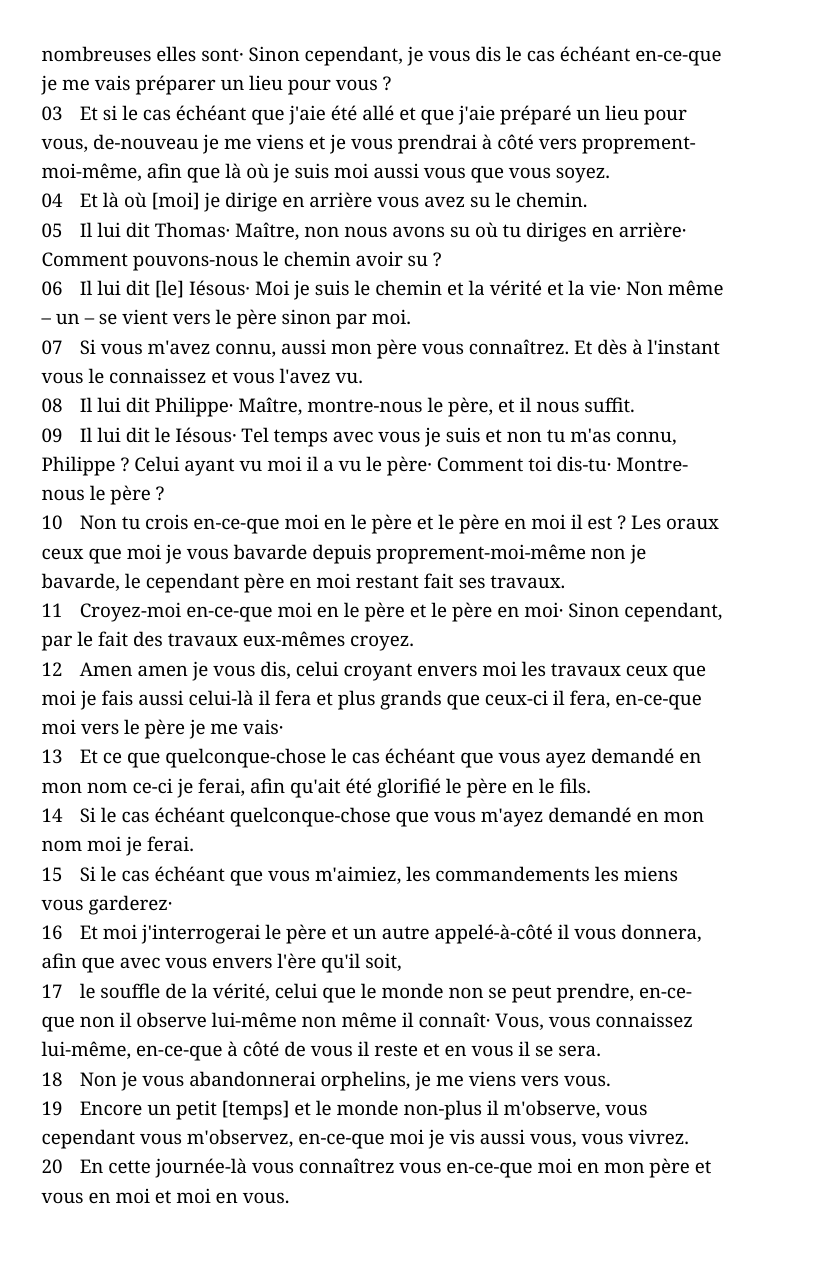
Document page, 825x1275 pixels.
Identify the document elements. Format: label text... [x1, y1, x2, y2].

text nombreuses elles sont· Sinon cependant, je vous dis le cas échéant en-ce-que je me vais préparer un lieu pour vous ? 03 Et si le cas échéant que j'aie été allé et que j'aie préparé un lieu pour vous, de-nouveau je me viens et je vous prendrai à côté vers proprement-moi-même, afin que là où je suis moi aussi vous que vous soyez. 04 Et là où [moi] je dirige en arrière vous avez su le chemin. 05 Il lui dit Thomas· Maître, non nous avons su où tu diriges en arrière· Comment pouvons-nous le chemin avoir su ? 06 Il lui dit [le] Iésous· Moi je suis le chemin et la vérité et la vie· Non même – un – se vient vers le père sinon par moi. 07 Si vous m'avez connu, aussi mon père vous connaîtrez. Et dès à l'instant vous le connaissez et vous l'avez vu. 08 Il lui dit Philippe· Maître, montre-nous le père, et il nous suffit. 09 Il lui dit le Iésous· Tel temps avec vous je suis et non tu m'as connu, Philippe ? Celui ayant vu moi il a vu le père· Comment toi dis-tu· Montre-nous le père ? 10 Non tu crois en-ce-que moi en le père et le père en moi il est ? Les oraux ceux que moi je vous bavarde depuis proprement-moi-même non je bavarde, le cependant père en moi restant fait ses travaux. 11 Croyez-moi en-ce-que moi en le père et le père en moi· Sinon cependant, par le fait des travaux eux-mêmes croyez. 12 Amen amen je vous dis, celui croyant envers moi les travaux ceux que moi je fais aussi celui-là il fera et plus grands que ceux-ci il fera, en-ce-que moi vers le père je me vais· 13 Et ce que quelconque-chose le cas échéant que vous ayez demandé en mon nom ce-ci je ferai, afin qu'ait été glorifié le père en le fils. 14 Si le cas échéant quelconque-chose que vous m'ayez demandé en mon nom moi je ferai. 15 Si le cas échéant que vous m'aimiez, les commandements les miens vous garderez· 16 Et moi j'interrogerai le père et un autre appelé-à-côté il vous donnera, afin que avec vous envers l'ère qu'il soit, 17 le souffle de la vérité, celui que le monde non se peut prendre, en-ce-que non il observe lui-même non même il connaît· Vous, vous connaissez lui-même, en-ce-que à côté de vous il reste et en vous il se sera. 18 Non je vous abandonnerai orphelins, je me viens vers vous. 19 Encore un petit [temps] et le monde non-plus il m'observe, vous cependant vous m'observez, en-ce-que moi je vis aussi vous, vous vivrez. 20 En cette journée-là vous connaîtrez vous en-ce-que moi en mon père et vous en moi et moi en vous. [41, 41, 724, 1208]
